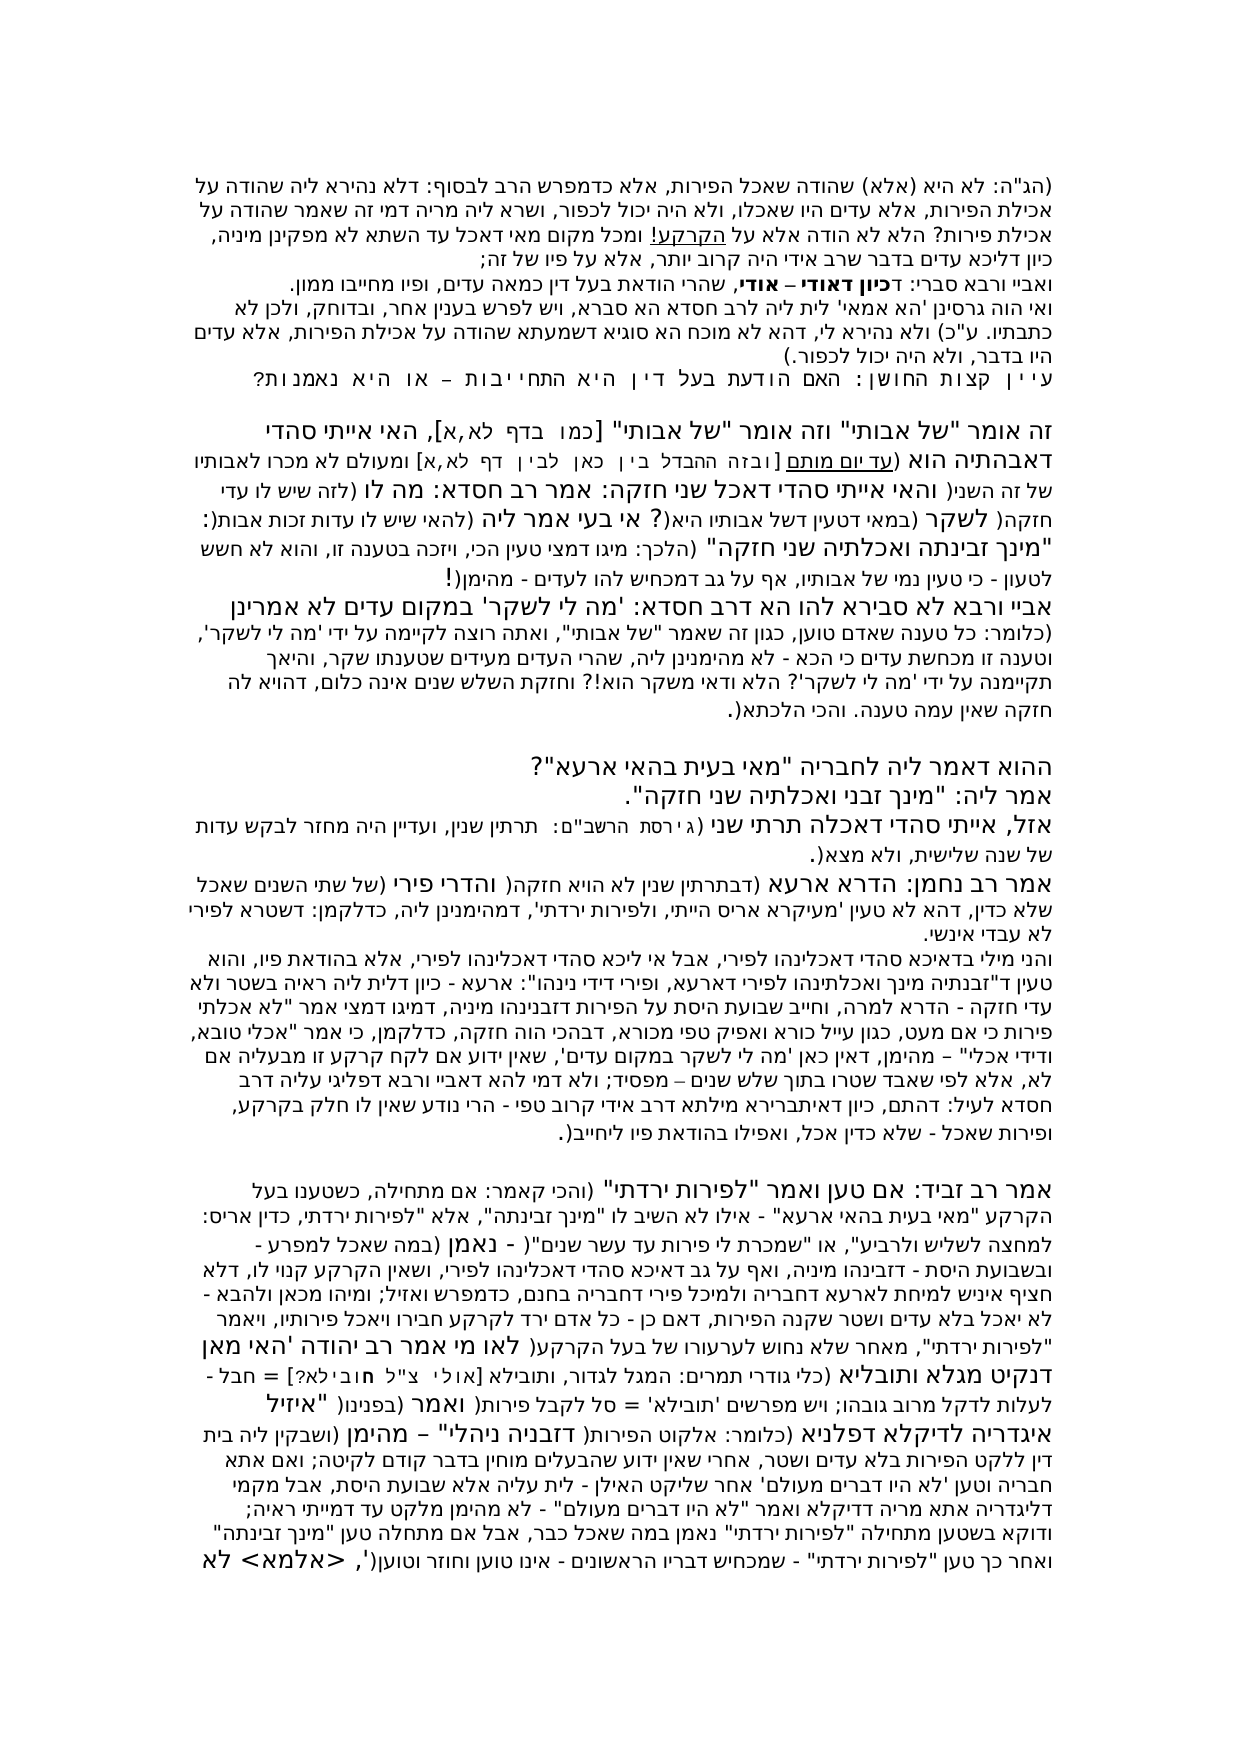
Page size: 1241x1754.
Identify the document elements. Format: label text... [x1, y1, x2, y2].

text (הג"ה: לא היא (אלא) שהודה שאכל הפירות, אלא כדמפרש הרב לבסוף: דלא נהירא ליה שהודה על אכילת הפירות, אלא עדים היו שאכלו, ולא היה יכול לכפור, ושרא ליה מריה דמי זה שאמר שהודה על אכילת פירות? הלא לא הודה אלא על הקרקע! ומכל מקום מאי דאכל עד השתא לא מפקינן מיניה, כיון דליכא עדים בדבר שרב אידי היה קרוב יותר, אלא על פיו של זה; [187, 174, 1053, 271]
text ההוא דאמר ליה לחבריה "מאי בעית בהאי ארעא"? [187, 752, 1053, 781]
text אמר ליה: "מינך זבני ואכלתיה שני חזקה". [187, 781, 1053, 810]
text ואביי ורבא סברי: דכיון דאודי – אודי, שהרי הודאת בעל דין כמאה עדים, ופיו מחייבו ממון. [187, 271, 1053, 296]
text אזל, אייתי סהדי דאכלה תרתי שני (גירסת הרשב"ם: תרתין שנין, ועדיין היה מחזר לבקש עדות של שנה שלישית, ולא מצא(. [187, 810, 1053, 869]
text אמר רב נחמן: הדרא ארעא (דבתרתין שנין לא הויא חזקה( והדרי פירי (של שתי השנים שאכל שלא כדין, דהא לא טעין 'מעיקרא אריס הייתי, ולפירות ירדתי', דמהימנינן ליה, כדלקמן: דשטרא לפירי לא עבדי אינשי. [187, 869, 1053, 947]
text ואי הוה גרסינן 'הא אמאי' לית ליה לרב חסדא הא סברא, ויש לפרש בענין אחר, ובדוחק, ולכן לא כתבתיו. ע"כ) ולא נהירא לי, דהא לא מוכח הא סוגיא דשמעתא שהודה על אכילת הפירות, אלא עדים היו בדבר, ולא היה יכול לכפור.) [187, 296, 1053, 369]
text זה אומר "של אבותי" וזה אומר "של אבותי" [כמו בדף לא,א], האי אייתי סהדי דאבהתיה הוא (עד יום מותם [ובזה ההבדל בין כאן לבין דף לא,א] ומעולם לא מכרו לאבותיו של זה השני( והאי אייתי סהדי דאכל שני חזקה: אמר רב חסדא: מה לו (לזה שיש לו עדי חזקה( לשקר (במאי דטעין דשל אבותיו היא(? אי בעי אמר ליה (להאי שיש לו עדות זכות אבות(: "מינך זבינתה ואכלתיה שני חזקה" (הלכך: מיגו דמצי טעין הכי, ויזכה בטענה זו, והוא לא חשש לטעון - כי טעין נמי של אבותיו, אף על גב דמכחיש להו לעדים - מהימן(! [187, 416, 1053, 592]
text אביי ורבא לא סבירא להו הא דרב חסדא: 'מה לי לשקר' במקום עדים לא אמרינן (כלומר: כל טענה שאדם טוען, כגון זה שאמר "של אבותי", ואתה רוצה לקיימה על ידי 'מה לי לשקר', וטענה זו מכחשת עדים כי הכא - לא מהימנינן ליה, שהרי העדים מעידים שטענתו שקר, והיאך תקיימנה על ידי 'מה לי לשקר'? הלא ודאי משקר הוא!? וחזקת השלש שנים אינה כלום, דהויא לה חזקה שאין עמה טענה. והכי הלכתא(. [187, 592, 1053, 723]
text והני מילי בדאיכא סהדי דאכלינהו לפירי, אבל אי ליכא סהדי דאכלינהו לפירי, אלא בהודאת פיו, והוא טעין ד"זבנתיה מינך ואכלתינהו לפירי דארעא, ופירי דידי נינהו": ארעא - כיון דלית ליה ראיה בשטר ולא עדי חזקה - הדרא למרה, וחייב שבועת היסת על הפירות דזבנינהו מיניה, דמיגו דמצי אמר "לא אכלתי פירות כי אם מעט, כגון עייל כורא ואפיק טפי מכורא, דבהכי הוה חזקה, כדלקמן, כי אמר "אכלי טובא, ודידי אכלי" – מהימן, דאין כאן 'מה לי לשקר במקום עדים', שאין ידוע אם לקח קרקע זו מבעליה אם לא, אלא לפי שאבד שטרו בתוך שלש שנים – מפסיד; ולא דמי להא דאביי ורבא דפליגי עליה דרב חסדא לעיל: דהתם, כיון דאיתברירא מילתא דרב אידי קרוב טפי - הרי נודע שאין לו חלק בקרקע, ופירות שאכל - שלא כדין אכל, ואפילו בהודאת פיו ליחייב(. [187, 947, 1053, 1146]
text אמר רב זביד: אם טען ואמר "לפירות ירדתי" (והכי קאמר: אם מתחילה, כשטענו בעל הקרקע "מאי בעית בהאי ארעא" - אילו לא השיב לו "מינך זבינתה", אלא "לפירות ירדתי, כדין אריס: למחצה לשליש ולרביע", או "שמכרת לי פירות עד עשר שנים"( - נאמן (במה שאכל למפרע - ובשבועת היסת - דזבינהו מיניה, ואף על גב דאיכא סהדי דאכלינהו לפירי, ושאין הקרקע קנוי לו, דלא חציף איניש למיחת לארעא דחבריה ולמיכל פירי דחבריה בחנם, כדמפרש ואזיל; ומיהו מכאן ולהבא - לא יאכל בלא עדים ושטר שקנה הפירות, דאם כן - כל אדם ירד לקרקע חבירו ויאכל פירותיו, ויאמר "לפירות ירדתי", מאחר שלא נחוש לערעורו של בעל הקרקע( לאו מי אמר רב יהודה 'האי מאן דנקיט מגלא ותובליא (כלי גודרי תמרים: המגל לגדור, ותובילא [אולי צ"ל חובילא?] = חבל - לעלות לדקל מרוב גובהו; ויש מפרשים 'תובילא' = סל לקבל פירות( ואמר (בפנינו( "איזיל איגדריה לדיקלא דפלניא (כלומר: אלקוט הפירות( דזבניה ניהלי" – מהימן (ושבקין ליה בית דין ללקט הפירות בלא עדים ושטר, אחרי שאין ידוע שהבעלים מוחין בדבר קודם לקיטה; ואם אתא חבריה וטען 'לא היו דברים מעולם' אחר שליקט האילן - לית עליה אלא שבועת היסת, אבל מקמי דליגדריה אתא מריה דדיקלא ואמר "לא היו דברים מעולם" - לא מהימן מלקט עד דמייתי ראיה; ודוקא בשטען מתחילה "לפירות ירדתי" נאמן במה שאכל כבר, אבל אם מתחלה טען "מינך זבינתה" ואחר כך טען "לפירות ירדתי" - שמכחיש דבריו הראשונים - אינו טוען וחוזר וטוען(', <אלמא> לא [187, 1175, 1053, 1575]
text עיין קצות החושן: האם הודעת בעל דין היא התחייבות – או היא נאמנות? [187, 369, 1053, 392]
